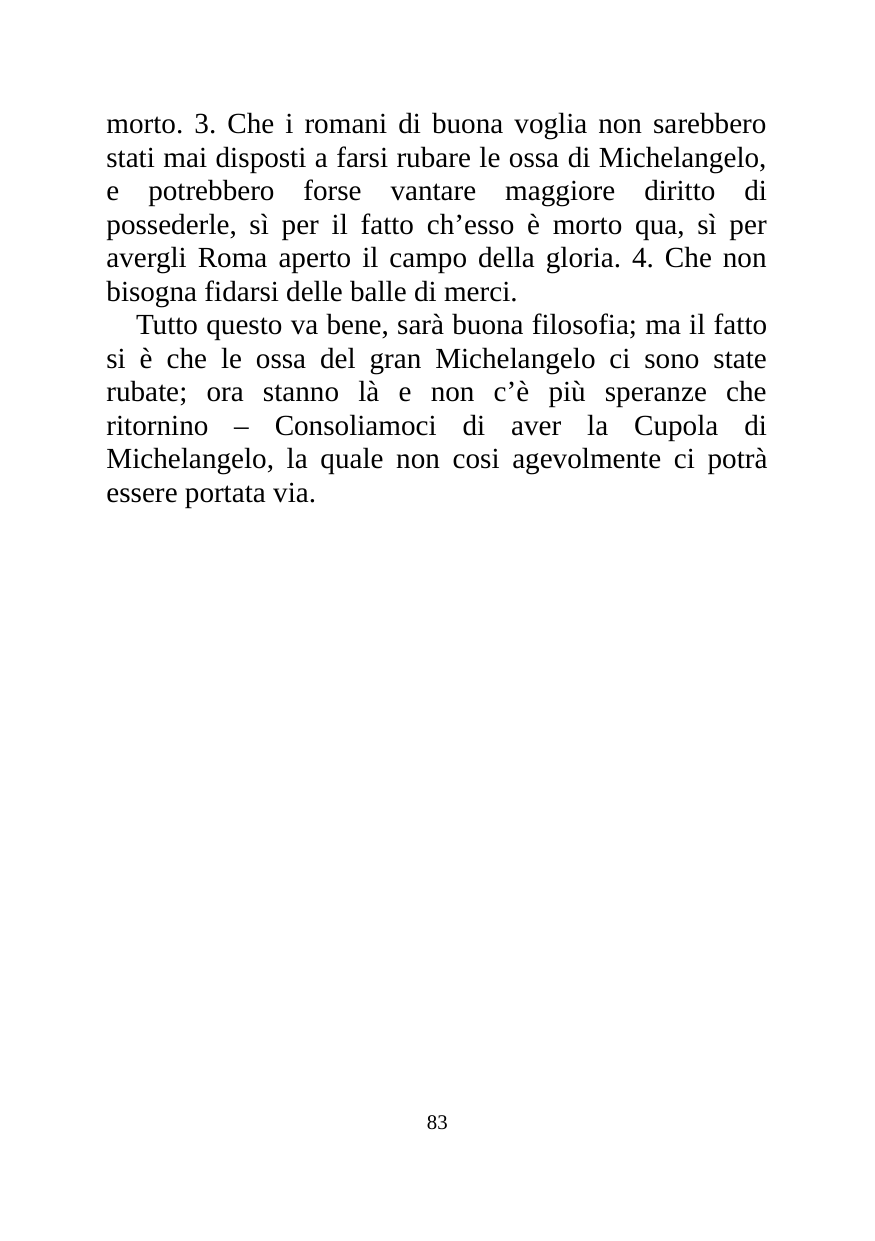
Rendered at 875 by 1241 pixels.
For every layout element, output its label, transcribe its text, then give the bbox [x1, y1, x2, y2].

text Tutto questo va bene, sarà buona filosofia; ma il fatto si è che le ossa del gran Michelangelo ci sono state rubate; ora stanno là e non c’è più speranze che ritornino – Consoliamoci di aver la Cupola di Michelangelo, la quale non cosi agevolmente ci potrà essere portata via. [106, 307, 768, 509]
text morto. 3. Che i romani di buona voglia non sarebbero stati mai disposti a farsi rubare le ossa di Michelangelo, e potrebbero forse vantare maggiore diritto di possederle, sì per il fatto ch’esso è morto qua, sì per avergli Roma aperto il campo della gloria. 4. Che non bisogna fidarsi delle balle di merci. [106, 106, 768, 307]
